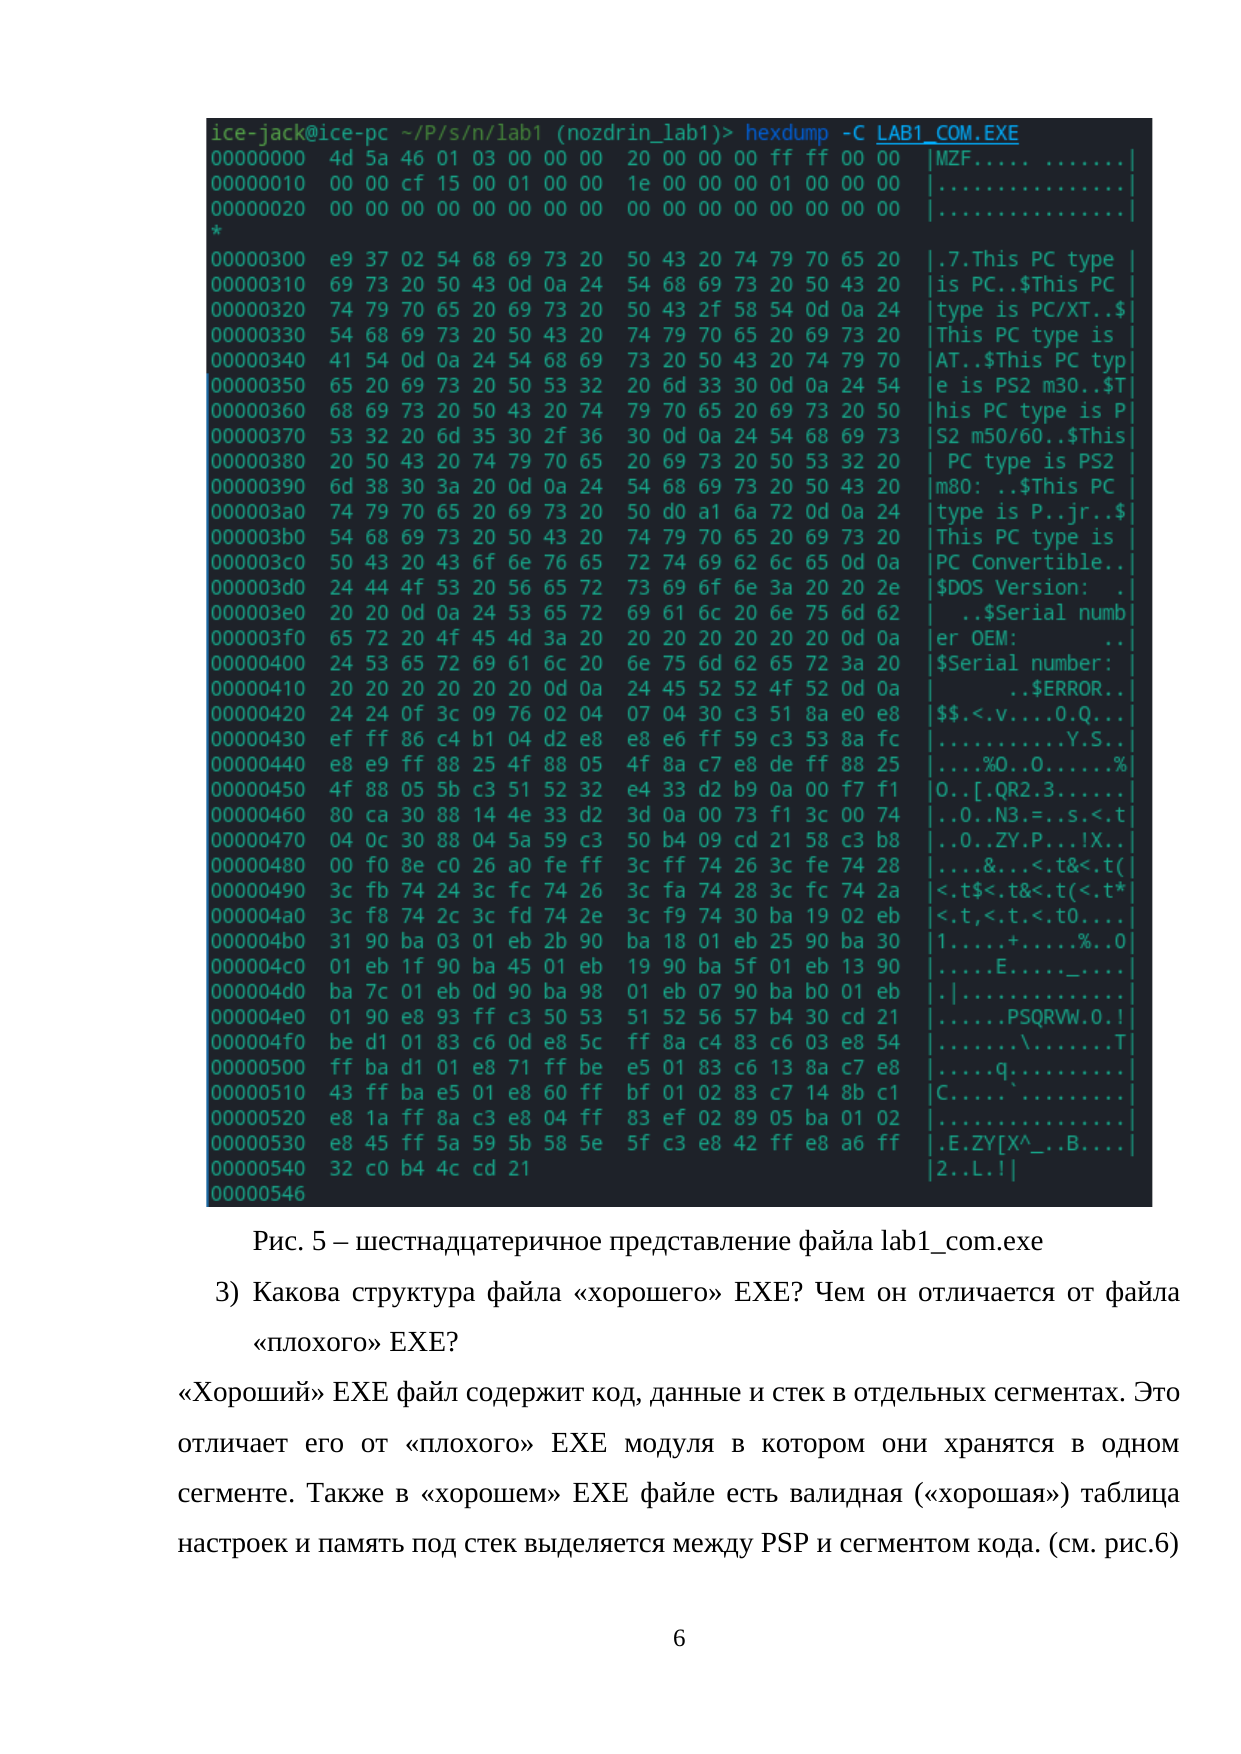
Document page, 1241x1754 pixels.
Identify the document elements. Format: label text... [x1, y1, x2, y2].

picture [206, 118, 1153, 1207]
list Какова структура файла «хорошего» EXE? Чем он отличается от файла «плохого» EXE? [215, 1274, 1181, 1358]
text «Хороший» EXE файл содержит код, данные и стек в отдельных сегментах. Это отличает его от «плохого» EXE модуля в котором они хранятся в одном сегменте. Также в «хорошем» EXE файле есть валидная («хорошая») таблица настроек и память под стек выделяется между PSP и сегментом кода. (см. рис.6) [177, 1374, 1181, 1559]
list Рис. 5 – шестнадцатеричное представление файла lab1_com.exe [215, 1207, 1181, 1257]
